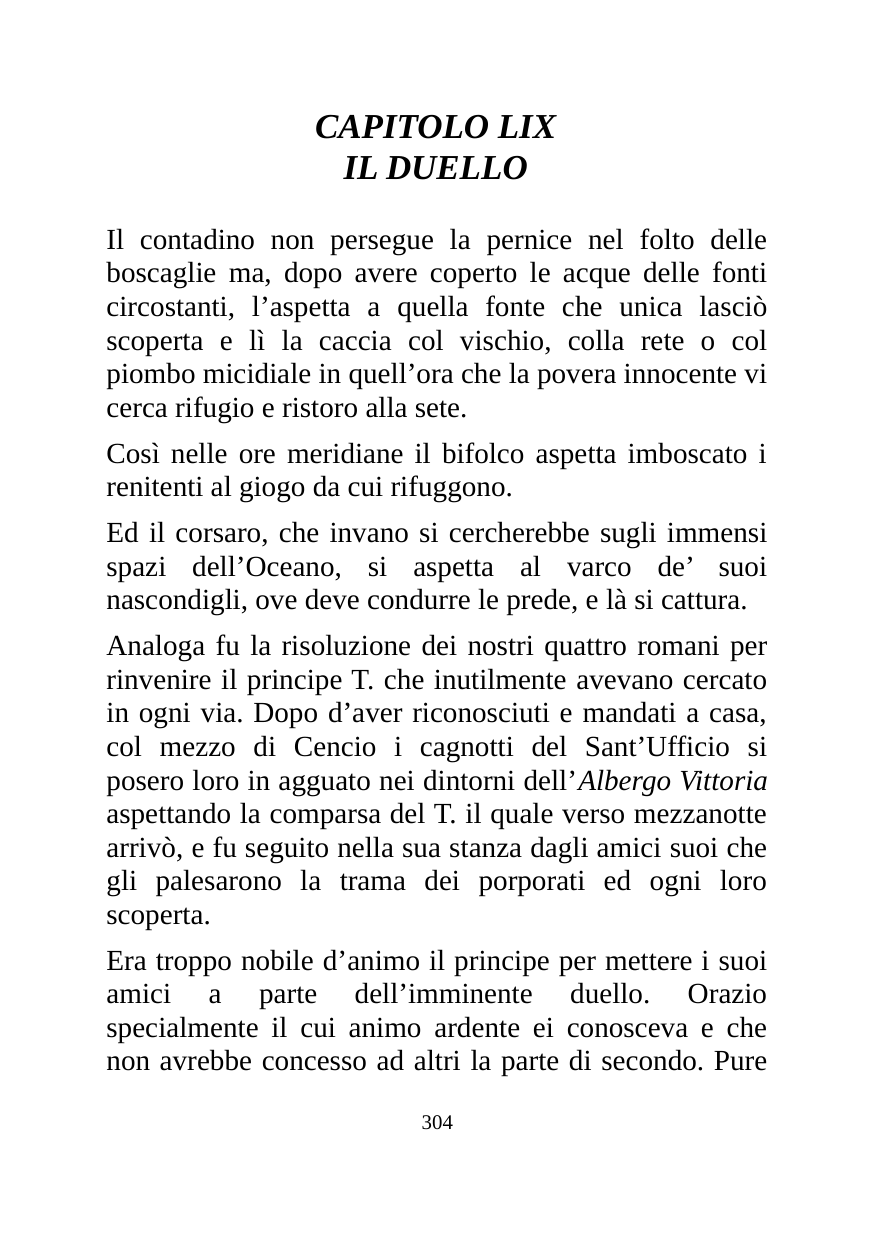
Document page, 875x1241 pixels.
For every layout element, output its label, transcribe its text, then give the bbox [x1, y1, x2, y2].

text Ed il corsaro, che invano si cercherebbe sugli immensi spazi dell’Oceano, si aspetta al varco de’ suoi nascondigli, ove deve condurre le prede, e là si cattura. [106, 515, 768, 616]
text Era troppo nobile d’animo il principe per mettere i suoi amici a parte dell’imminente duello. Orazio specialmente il cui animo ardente ei conosceva e che non avrebbe concesso ad altri la parte di secondo. Pure [106, 943, 768, 1077]
text Così nelle ore meridiane il bifolco aspetta imboscato i renitenti al giogo da cui rifuggono. [106, 436, 768, 503]
subtitle CAPITOLO LIX IL DUELLO [106, 106, 768, 187]
text Il contadino non persegue la pernice nel folto delle boscaglie ma, dopo avere coperto le acque delle fonti circostanti, l’aspetta a quella fonte che unica lasciò scoperta e lì la caccia col vischio, colla rete o col piombo micidiale in quell’ora che la povera innocente vi cerca rifugio e ristoro alla sete. [106, 222, 768, 423]
text Analoga fu la risoluzione dei nostri quattro romani per rinvenire il principe T. che inutilmente avevano cercato in ogni via. Dopo d’aver riconosciuti e mandati a casa, col mezzo di Cencio i cagnotti del Sant’Ufficio si posero loro in agguato nei dintorni dell’Albergo Vittoria aspettando la comparsa del T. il quale verso mezzanotte arrivò, e fu seguito nella sua stanza dagli amici suoi che gli palesarono la trama dei porporati ed ogni loro scoperta. [106, 628, 768, 930]
